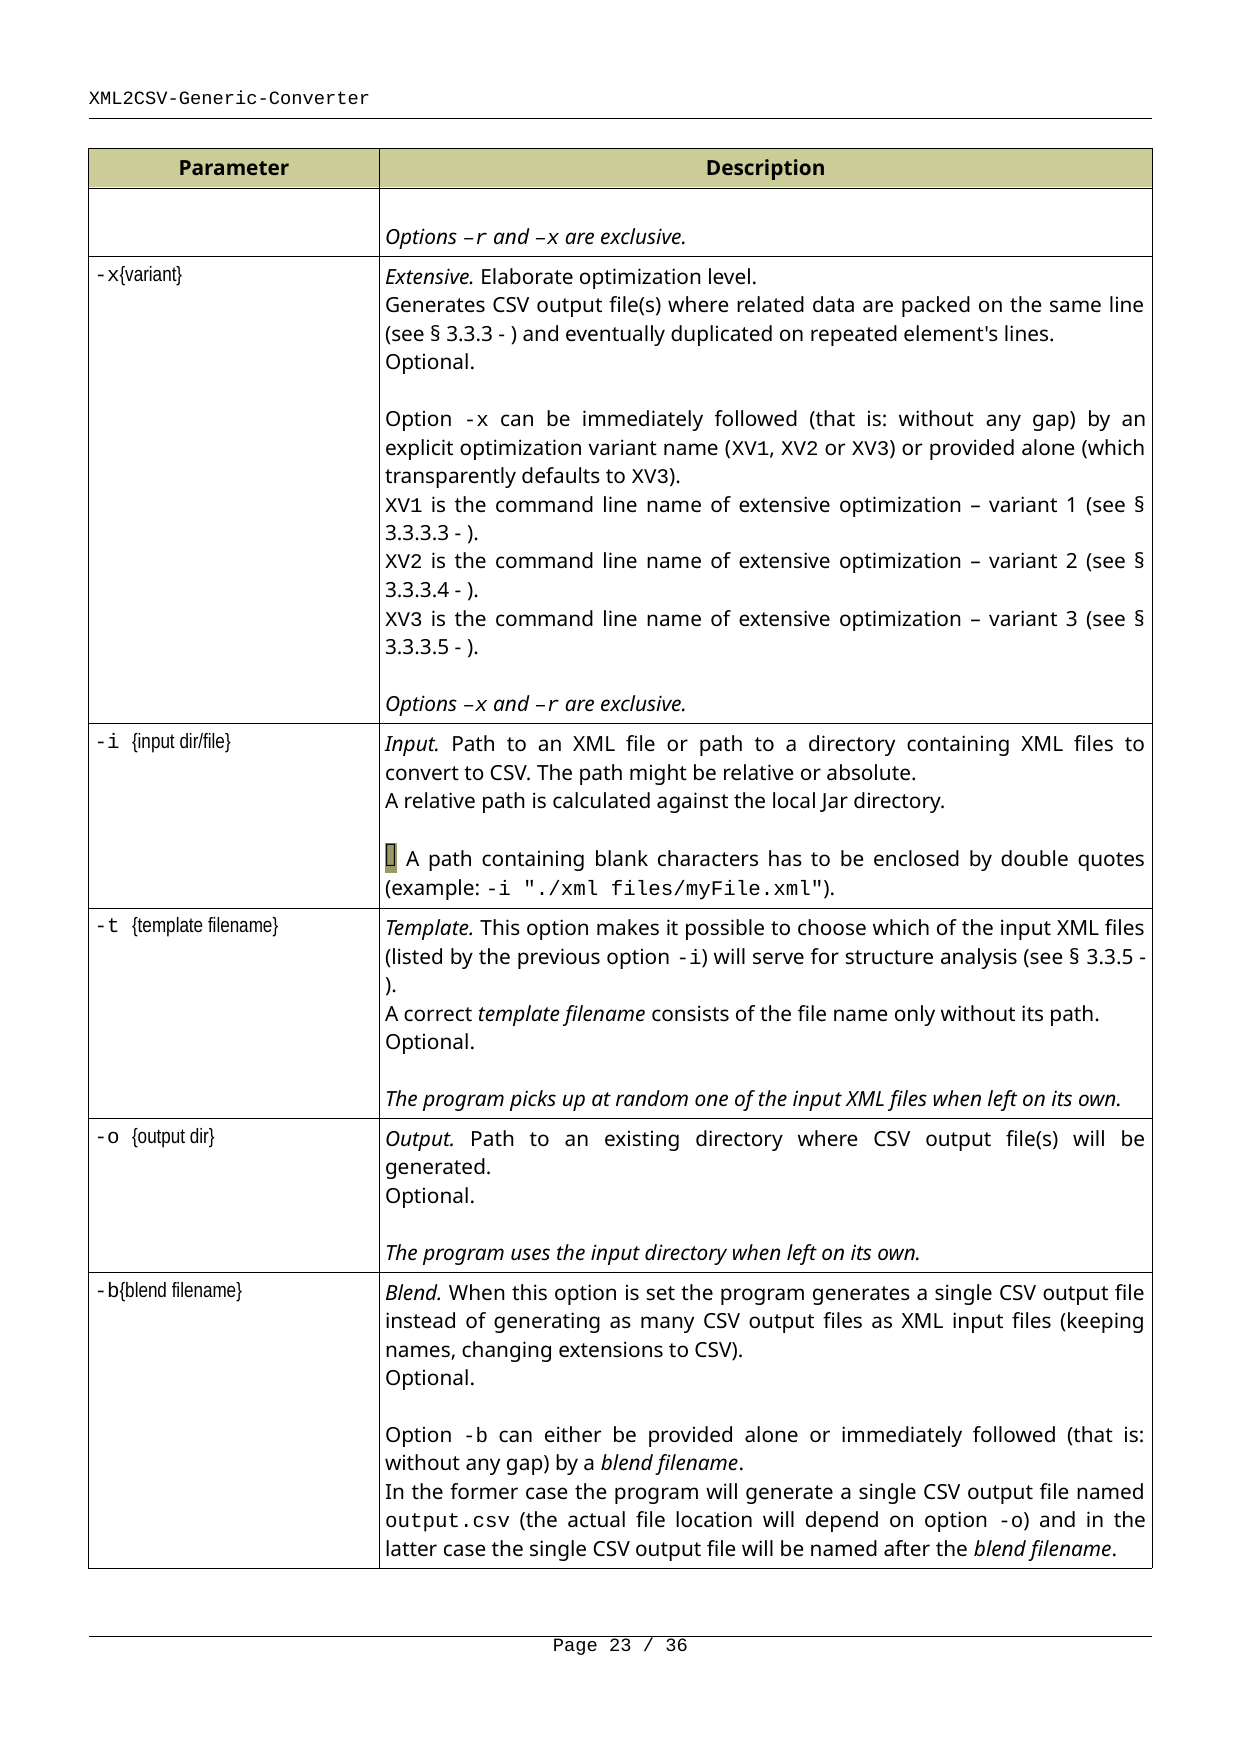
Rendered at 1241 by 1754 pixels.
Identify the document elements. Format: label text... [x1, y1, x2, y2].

table_cell [89, 189, 379, 256]
table_header Description [380, 149, 1152, 187]
table_cell -o {output dir} [89, 1119, 379, 1272]
table_cell Output. Path to an existing directory where CSV output file(s) will be generated. Optional. The program uses the input directory when left on its own. [380, 1119, 1152, 1272]
table_cell Input. Path to an XML file or path to a directory containing XML files to convert to CSV. The path might be relative or absolute. A relative path is calculated against the local Jar directory. P A path containing blank characters has to be enclosed by double quotes (example: -i "./xml files/myFile.xml"). [380, 724, 1152, 907]
table_cell -x{variant} [89, 257, 379, 723]
table_cell -t {template filename} [89, 909, 379, 1118]
table_cell Template. This option makes it possible to choose which of the input XML files (listed by the previous option -i) will serve for structure analysis (see § 3.3.5 - ). A correct template filename consists of the file name only without its path. Optional. The program picks up at random one of the input XML files when left on its own. [380, 909, 1152, 1118]
table_cell Options –r and –x are exclusive. [380, 189, 1152, 256]
table_cell -i {input dir/file} [89, 724, 379, 907]
table_cell Extensive. Elaborate optimization level. Generates CSV output file(s) where related data are packed on the same line (see § 3.3.3 - ) and eventually duplicated on repeated element's lines. Optional. Option -x can be immediately followed (that is: without any gap) by an explicit optimization variant name (XV1, XV2 or XV3) or provided alone (which transparently defaults to XV3). XV1 is the command line name of extensive optimization – variant 1 (see § 3.3.3.3 - ). XV2 is the command line name of extensive optimization – variant 2 (see § 3.3.3.4 - ). XV3 is the command line name of extensive optimization – variant 3 (see § 3.3.3.5 - ). Options –x and –r are exclusive. [380, 257, 1152, 723]
table_cell Blend. When this option is set the program generates a single CSV output file instead of generating as many CSV output files as XML input files (keeping names, changing extensions to CSV). Optional. Option -b can either be provided alone or immediately followed (that is: without any gap) by a blend filename. In the former case the program will generate a single CSV output file named output.csv (the actual file location will depend on option -o) and in the latter case the single CSV output file will be named after the blend filename. [380, 1273, 1152, 1568]
table_header Parameter [89, 149, 379, 187]
table_cell -b{blend filename} [89, 1273, 379, 1568]
